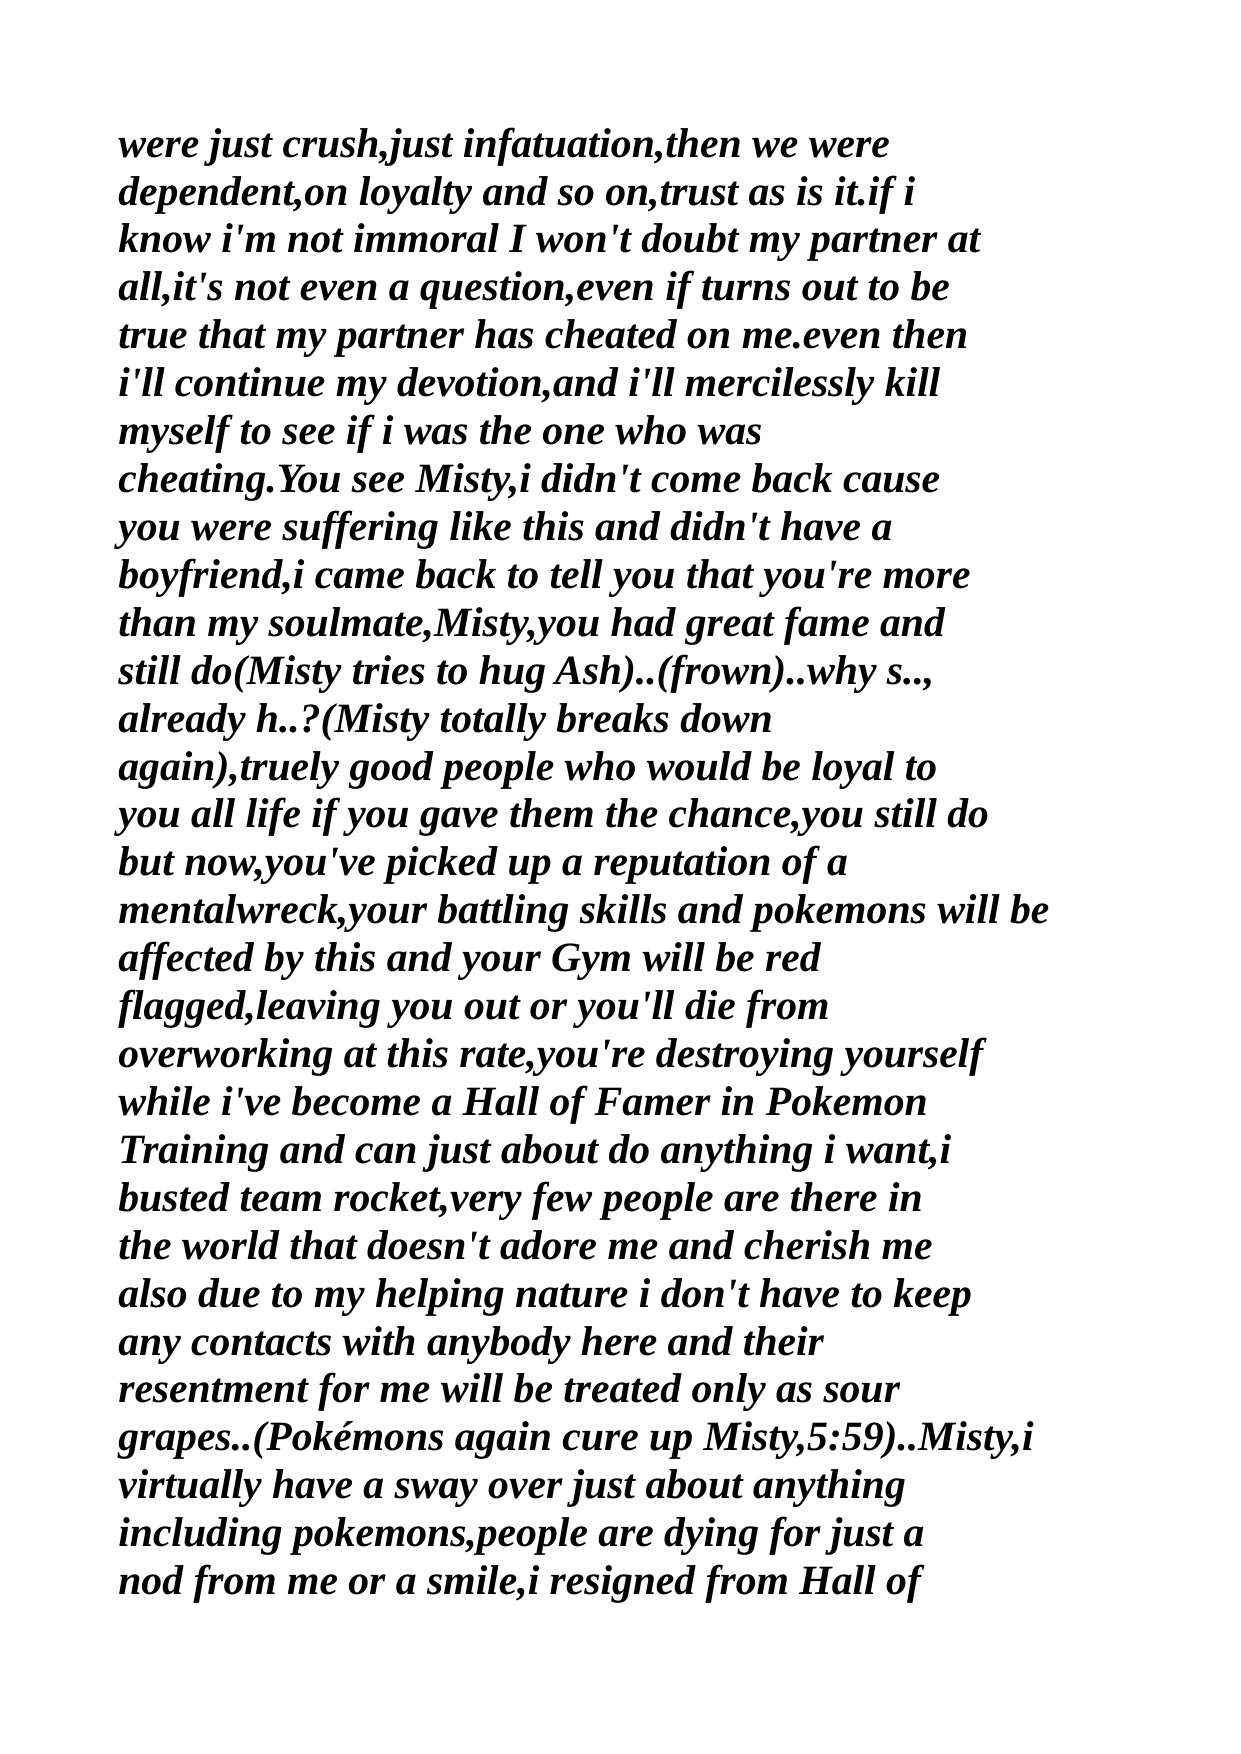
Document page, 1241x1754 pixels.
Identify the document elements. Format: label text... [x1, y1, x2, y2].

text still do(Misty tries to hug Ash)..(frown)..why s.., [118, 645, 1122, 693]
text overworking at this rate,you're destroying yourself [118, 1028, 1122, 1076]
text any contacts with anybody here and their [118, 1316, 1122, 1364]
text nod from me or a smile,i resigned from Hall of [118, 1556, 1122, 1603]
text also due to my helping nature i don't have to keep [118, 1268, 1122, 1316]
text than my soulmate,Misty,you had great fame and [118, 597, 1122, 645]
text dependent,on loyalty and so on,trust as is it.if i [118, 166, 1122, 214]
text myself to see if i was the one who was [118, 406, 1122, 453]
text all,it's not even a question,even if turns out to be [118, 262, 1122, 310]
text know i'm not immoral I won't doubt my partner at [118, 214, 1122, 262]
text busted team rocket,very few people are there in [118, 1172, 1122, 1220]
text flagged,leaving you out or you'll die from [118, 981, 1122, 1028]
text cheating.You see Misty,i didn't come back cause [118, 453, 1122, 501]
text the world that doesn't adore me and cherish me [118, 1220, 1122, 1268]
text you all life if you gave them the chance,you still do [118, 789, 1122, 837]
text while i've become a Hall of Famer in Pokemon [118, 1076, 1122, 1124]
text boyfriend,i came back to tell you that you're more [118, 549, 1122, 597]
text virtually have a sway over just about anything [118, 1460, 1122, 1508]
text true that my partner has cheated on me.even then [118, 310, 1122, 358]
text but now,you've picked up a reputation of a mentalwreck,your battling skills and pokemons will be [118, 837, 1122, 933]
text affected by this and your Gym will be red [118, 933, 1122, 981]
text already h..?(Misty totally breaks down [118, 693, 1122, 741]
text again),truely good people who would be loyal to [118, 741, 1122, 789]
text grapes..(Pokémons again cure up Misty,5:59)..Misty,i [118, 1412, 1122, 1460]
text resentment for me will be treated only as sour [118, 1364, 1122, 1412]
text i'll continue my devotion,and i'll mercilessly kill [118, 358, 1122, 406]
text including pokemons,people are dying for just a [118, 1508, 1122, 1556]
text you were suffering like this and didn't have a [118, 501, 1122, 549]
text Training and can just about do anything i want,i [118, 1124, 1122, 1172]
text were just crush,just infatuation,then we were [118, 118, 1122, 166]
